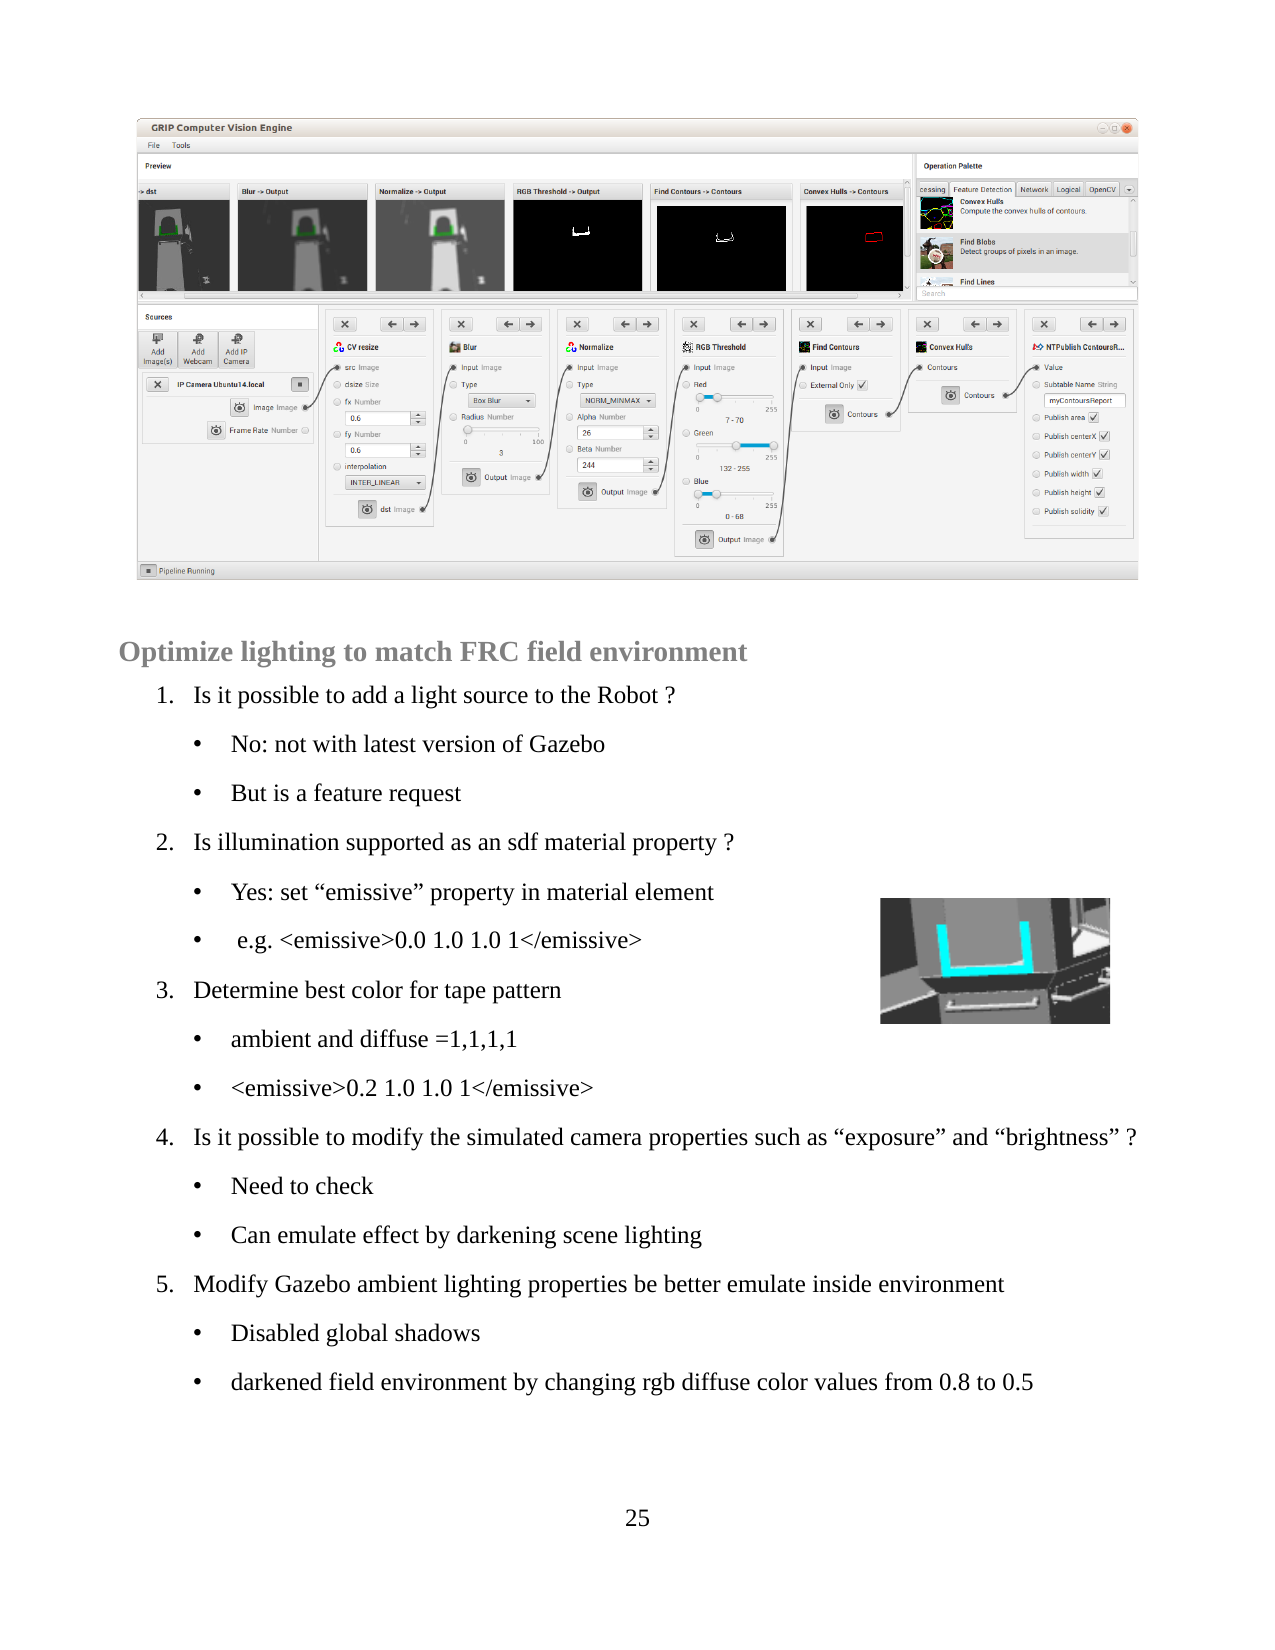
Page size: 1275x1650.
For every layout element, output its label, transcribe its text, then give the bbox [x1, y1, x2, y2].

list Is it possible to modify the simulated camera properties such as “exposure” and “brightness” ? [156, 1122, 1157, 1151]
picture [136, 118, 1139, 580]
list Is illumination supported as an sdf material property ? [156, 827, 1157, 856]
subtitle Optimize lighting to match FRC field environment [118, 634, 1157, 668]
list <emissive>0.2 1.0 1.0 1</emissive> [193, 1073, 1157, 1102]
list Yes: set “emissive” property in material element [193, 877, 1157, 905]
list Disabled global shadows [193, 1318, 1157, 1347]
list darkened field environment by changing rgb diffuse color values from 0.8 to 0.5 [193, 1367, 1157, 1396]
list Need to check [193, 1171, 1157, 1200]
list No: not with latest version of Gazebo [193, 729, 1157, 758]
list But is a feature request [193, 778, 1157, 807]
list Is it possible to add a light source to the Robot ? [156, 680, 1157, 709]
list [1111, 975, 1157, 1003]
list e.g. <emissive>0.0 1.0 1.0 1</emissive> [193, 926, 880, 954]
list Modify Gazebo ambient lighting properties be better emulate inside environment [156, 1269, 1157, 1298]
list Determine best color for tape pattern [156, 975, 880, 1003]
list ambient and diffuse =1,1,1,1 [193, 1024, 1157, 1052]
list [1111, 926, 1157, 954]
list Can emulate effect by darkening scene lighting [193, 1220, 1157, 1249]
picture [880, 898, 1111, 1024]
